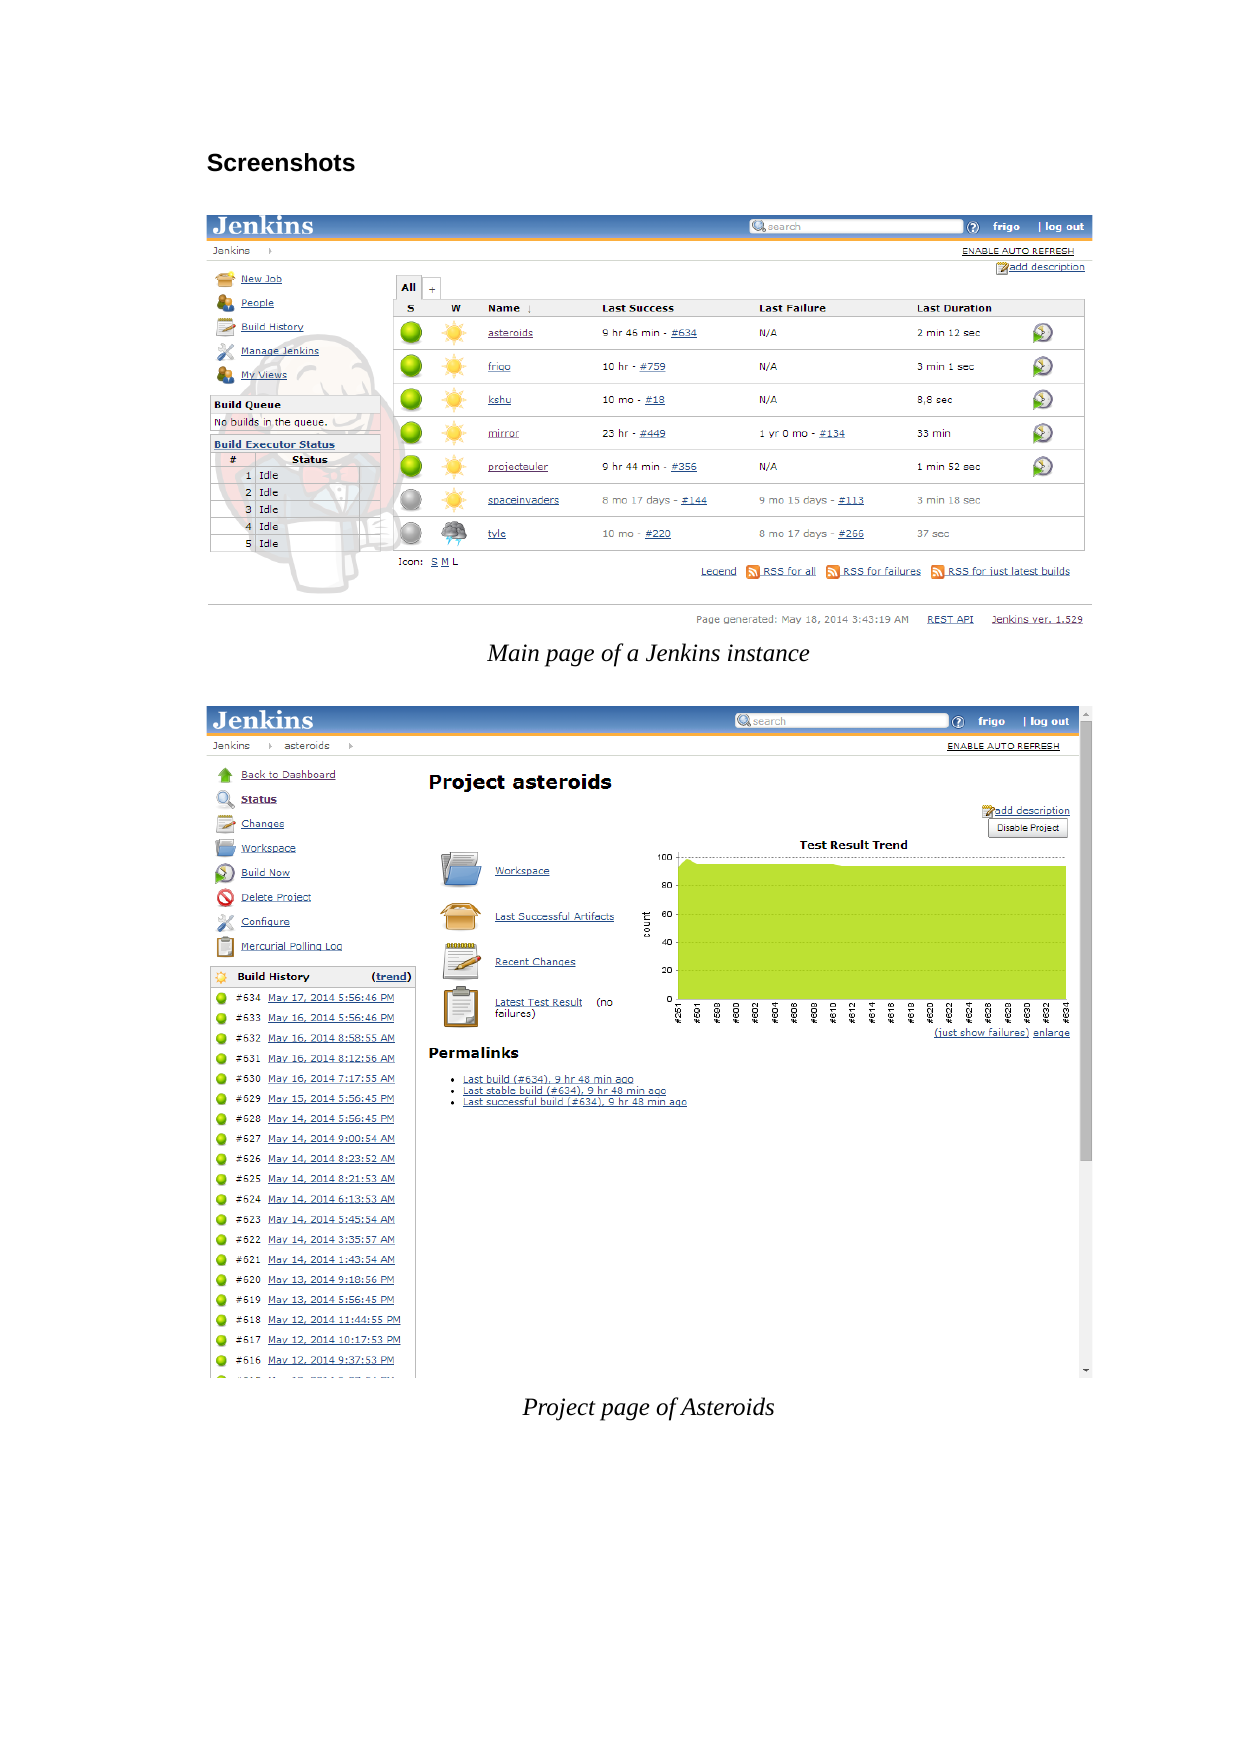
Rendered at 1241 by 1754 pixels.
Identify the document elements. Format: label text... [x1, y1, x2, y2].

text Project page of Asteroids [207, 1378, 1093, 1420]
picture [206, 706, 1093, 1378]
subtitle Screenshots [207, 148, 1093, 176]
picture [206, 215, 1093, 624]
text Main page of a Jenkins instance [207, 624, 1093, 667]
